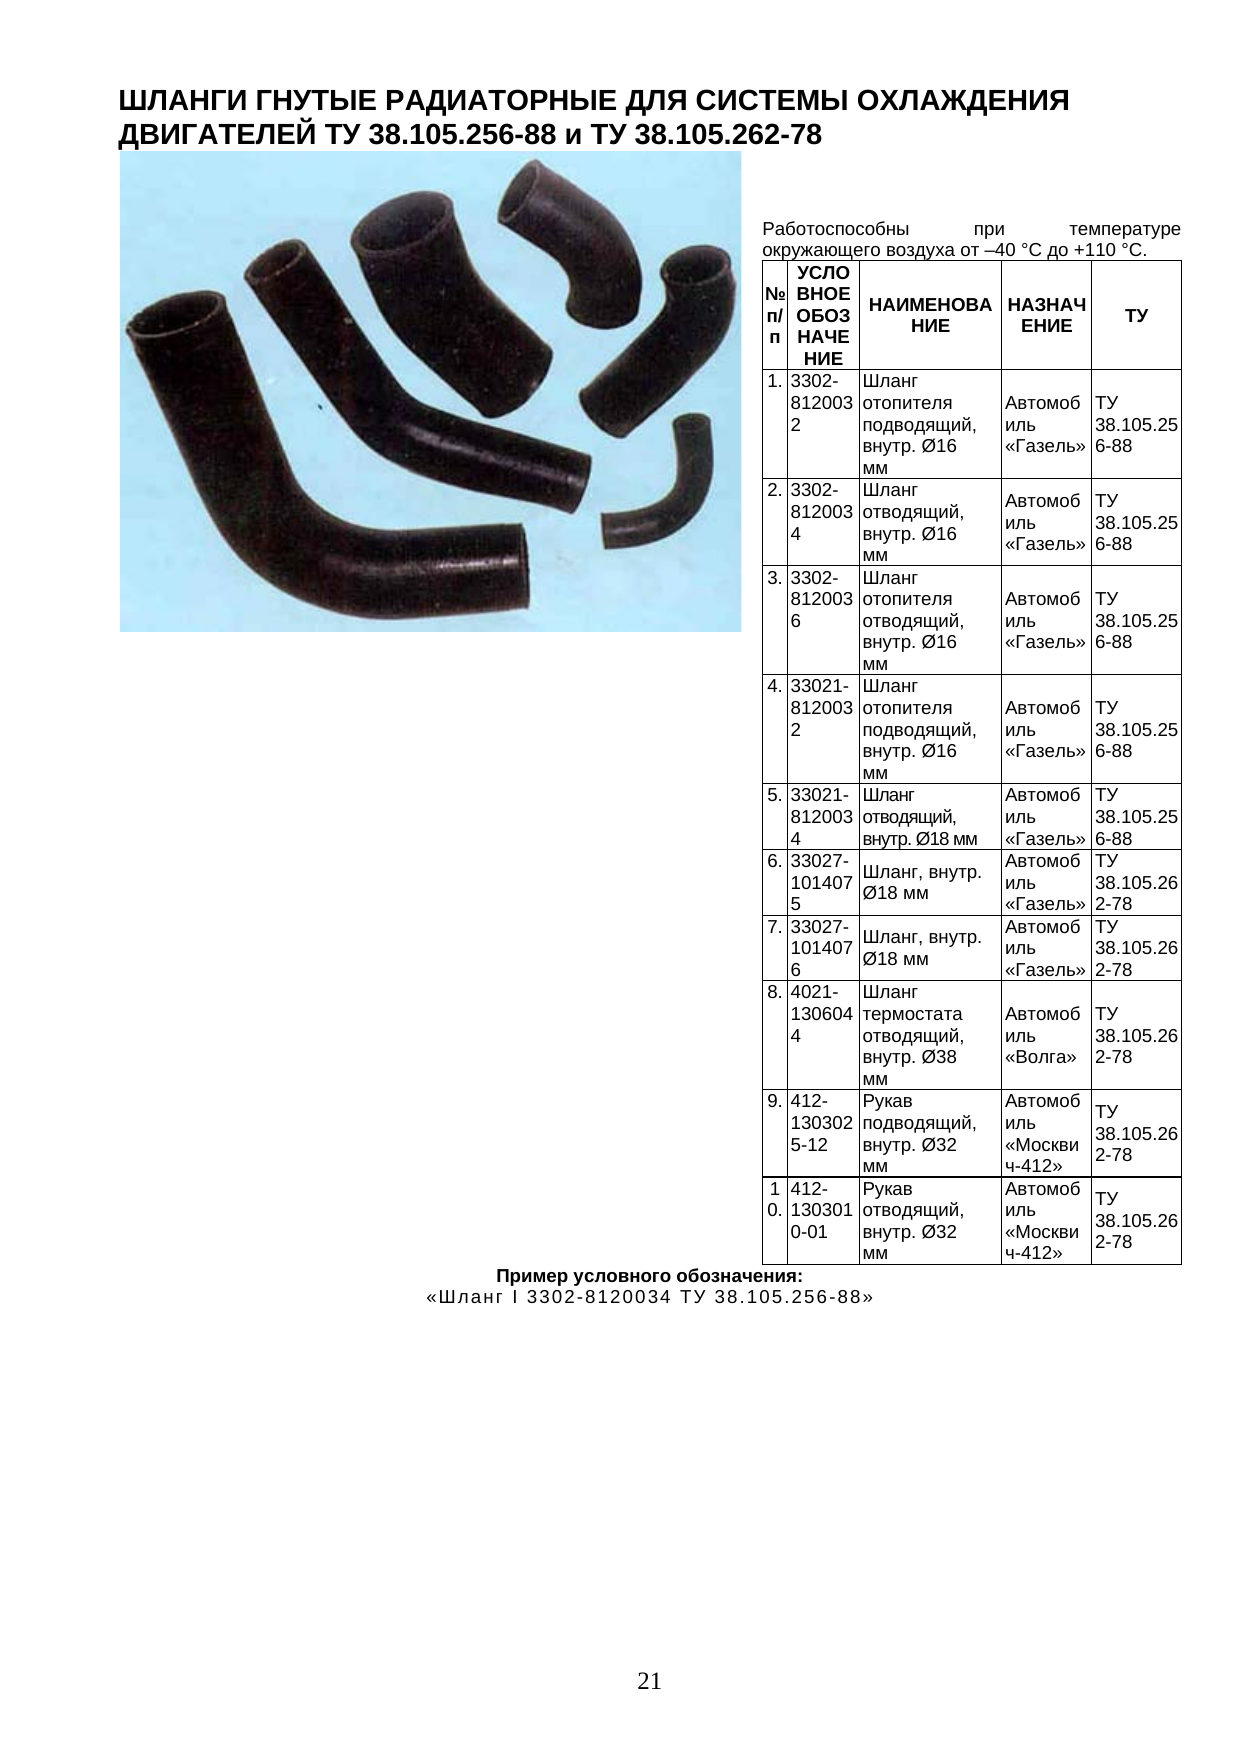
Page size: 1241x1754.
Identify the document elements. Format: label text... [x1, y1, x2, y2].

table_cell Автомобиль «Газель» [1002, 916, 1091, 980]
table_cell Автомобиль «Газель» [1002, 566, 1091, 674]
table_cell Автомобиль «Газель» [1002, 370, 1091, 478]
table_cell ТУ 38.105.262-78 [1092, 1178, 1181, 1264]
table_cell 33027-1014076 [788, 916, 859, 980]
table_cell ТУ 38.105.256-88 [1092, 566, 1181, 674]
table_cell Автомобиль «Газель» [1002, 784, 1091, 849]
table_cell 4. [763, 675, 787, 783]
table_cell ТУ 38.105.262-78 [1092, 1090, 1181, 1176]
table_cell 10. [763, 1178, 787, 1264]
text Пример условного обозначения: [118, 1265, 1181, 1286]
table_cell ТУ 38.105.262-78 [1092, 981, 1181, 1089]
table_cell Автомобиль «Москвич-412» [1002, 1178, 1091, 1264]
table_cell ТУ 38.105.262-78 [1092, 916, 1181, 980]
table_cell Шланг отопителя отводящий, внутр. Ø16 мм [860, 566, 1001, 674]
table_cell 6. [763, 850, 787, 914]
table_cell Автомобиль «Газель» [1002, 850, 1091, 914]
table_cell Шланг, внутр. Ø18 мм [860, 850, 1001, 914]
table_cell Шланг термостата отводящий, внутр. Ø38 мм [860, 981, 1001, 1089]
table_cell ТУ 38.105.256-88 [1092, 675, 1181, 783]
table_cell ТУ 38.105.256-88 [1092, 784, 1181, 849]
table_cell 1. [763, 370, 787, 478]
table_cell 33027-1014075 [788, 850, 859, 914]
table_cell Рукав отводящий, внутр. Ø32 мм [860, 1178, 1001, 1264]
table_header ТУ [1092, 261, 1181, 369]
table_header УСЛОВНОЕ ОБОЗНАЧЕНИЕ [788, 261, 859, 369]
table_cell Шланг, внутр. Ø18 мм [860, 916, 1001, 980]
table_cell Автомобиль «Газель» [1002, 479, 1091, 565]
table_cell 2. [763, 479, 787, 565]
table_cell Автомобиль «Газель» [1002, 675, 1091, 783]
table_cell 3. [763, 566, 787, 674]
table_cell Шланг отопителя подводящий, внутр. Ø16 мм [860, 370, 1001, 478]
table_cell 3302-8120032 [788, 370, 859, 478]
table_cell 3302-8120034 [788, 479, 859, 565]
table_cell 5. [763, 784, 787, 849]
table_cell 4021-1306044 [788, 981, 859, 1089]
table_cell ТУ 38.105.256-88 [1092, 370, 1181, 478]
table_cell ТУ 38.105.256-88 [1092, 479, 1181, 565]
text Работоспособны при температуре окружающего воздуха от –40 °С до +110 °С. [743, 217, 1181, 260]
table_header № п/п [763, 261, 787, 369]
picture [119, 151, 742, 632]
table_cell Автомобиль «Волга» [1002, 981, 1091, 1089]
table_cell Шланг отводящий, внутр. Ø16 мм [860, 479, 1001, 565]
table_cell 7. [763, 916, 787, 980]
table_cell 412-1303010-01 [788, 1178, 859, 1264]
text «Шланг I 3302-8120034 ТУ 38.105.256-88» [118, 1286, 1181, 1308]
table_cell 33021-8120034 [788, 784, 859, 849]
table_cell Шланг отводящий, внутр. Ø18 мм [860, 784, 1001, 849]
table_cell 33021-8120032 [788, 675, 859, 783]
text ШЛАНГИ ГНУТЫЕ РАДИАТОРНЫЕ ДЛЯ СИСТЕМЫ ОХЛАЖДЕНИЯ ДВИГАТЕЛЕЙ ТУ 38.105.256-88 и ТУ 38.105.262-78 [118, 83, 1181, 150]
table_cell Шланг отопителя подводящий, внутр. Ø16 мм [860, 675, 1001, 783]
table_header НАЗНАЧЕНИЕ [1002, 261, 1091, 369]
table_cell Рукав подводящий, внутр. Ø32 мм [860, 1090, 1001, 1176]
table_cell 3302-8120036 [788, 566, 859, 674]
table_cell 9. [763, 1090, 787, 1176]
table_cell ТУ 38.105.262-78 [1092, 850, 1181, 914]
table_cell 412-1303025-12 [788, 1090, 859, 1176]
table_cell 8. [763, 981, 787, 1089]
table_cell Автомобиль «Москвич-412» [1002, 1090, 1091, 1176]
table_header НАИМЕНОВАНИЕ [860, 261, 1001, 369]
